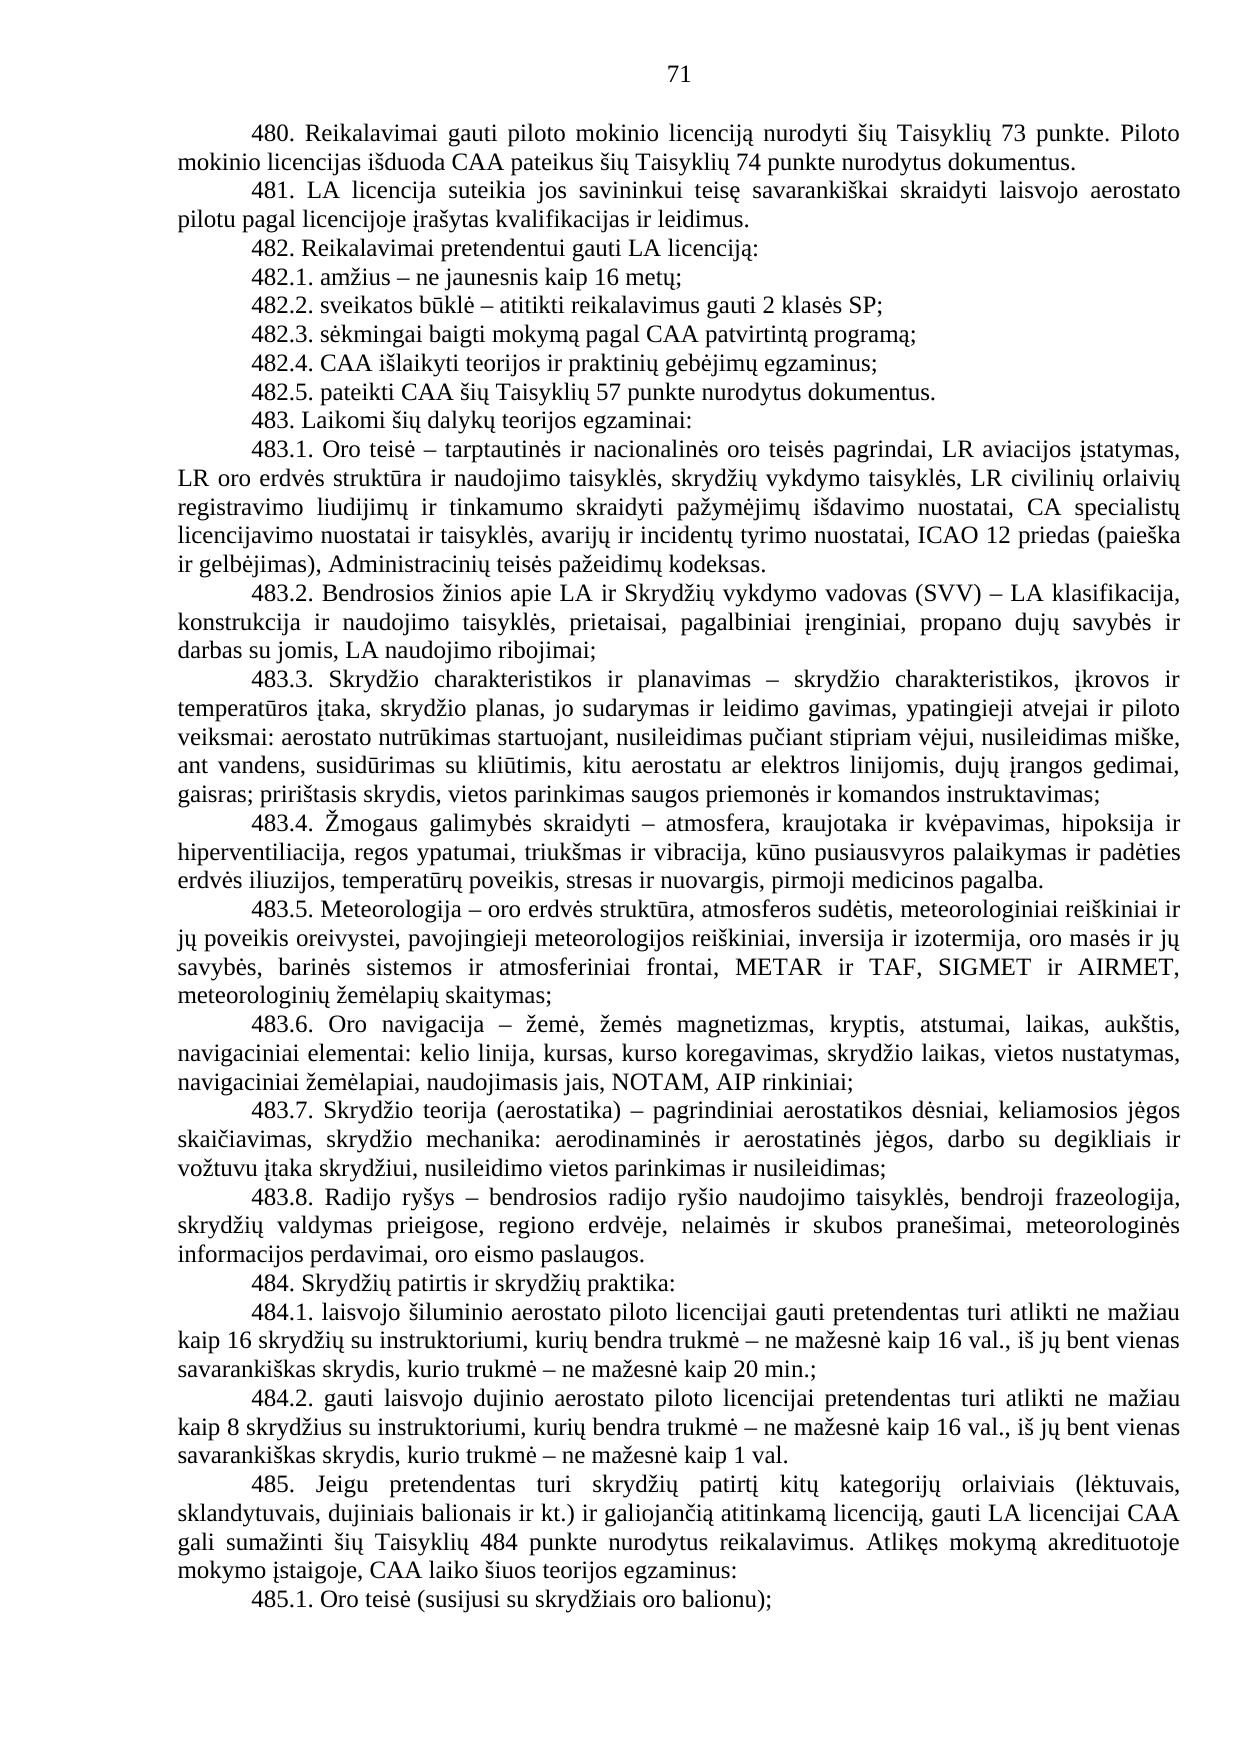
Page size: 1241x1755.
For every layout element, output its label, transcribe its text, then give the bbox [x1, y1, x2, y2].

text 483.2. Bendrosios žinios apie LA ir Skrydžių vykdymo vadovas (SVV) – LA klasifikacija, konstrukcija ir naudojimo taisyklės, prietaisai, pagalbiniai įrenginiai, propano dujų savybės ir darbas su jomis, LA naudojimo ribojimai; [177, 578, 1181, 664]
text 483.1. Oro teisė – tarptautinės ir nacionalinės oro teisės pagrindai, LR aviacijos įstatymas, LR oro erdvės struktūra ir naudojimo taisyklės, skrydžių vykdymo taisyklės, LR civilinių orlaivių registravimo liudijimų ir tinkamumo skraidyti pažymėjimų išdavimo nuostatai, CA specialistų licencijavimo nuostatai ir taisyklės, avarijų ir incidentų tyrimo nuostatai, ICAO 12 priedas (paieška ir gelbėjimas), Administracinių teisės pažeidimų kodeksas. [177, 434, 1181, 578]
text 482.1. amžius – ne jaunesnis kaip 16 metų; [177, 262, 1181, 291]
text 484.1. laisvojo šiluminio aerostato piloto licencijai gauti pretendentas turi atlikti ne mažiau kaip 16 skrydžių su instruktoriumi, kurių bendra trukmė – ne mažesnė kaip 16 val., iš jų bent vienas savarankiškas skrydis, kurio trukmė – ne mažesnė kaip 20 min.; [177, 1297, 1181, 1383]
text 483. Laikomi šių dalykų teorijos egzaminai: [177, 406, 1181, 434]
text 483.8. Radijo ryšys – bendrosios radijo ryšio naudojimo taisyklės, bendroji frazeologija, skrydžių valdymas prieigose, regiono erdvėje, nelaimės ir skubos pranešimai, meteorologinės informacijos perdavimai, oro eismo paslaugos. [177, 1182, 1181, 1268]
text 485. Jeigu pretendentas turi skrydžių patirtį kitų kategorijų orlaiviais (lėktuvais, sklandytuvais, dujiniais balionais ir kt.) ir galiojančią atitinkamą licenciją, gauti LA licencijai CAA gali sumažinti šių Taisyklių 484 punkte nurodytus reikalavimus. Atlikęs mokymą akredituotoje mokymo įstaigoje, CAA laiko šiuos teorijos egzaminus: [177, 1469, 1181, 1584]
text 483.5. Meteorologija – oro erdvės struktūra, atmosferos sudėtis, meteorologiniai reiškiniai ir jų poveikis oreivystei, pavojingieji meteorologijos reiškiniai, inversija ir izotermija, oro masės ir jų savybės, barinės sistemos ir atmosferiniai frontai, METAR ir TAF, SIGMET ir AIRMET, meteorologinių žemėlapių skaitymas; [177, 894, 1181, 1009]
text 483.4. Žmogaus galimybės skraidyti – atmosfera, kraujotaka ir kvėpavimas, hipoksija ir hiperventiliacija, regos ypatumai, triukšmas ir vibracija, kūno pusiausvyros palaikymas ir padėties erdvės iliuzijos, temperatūrų poveikis, stresas ir nuovargis, pirmoji medicinos pagalba. [177, 808, 1181, 894]
text 483.6. Oro navigacija – žemė, žemės magnetizmas, kryptis, atstumai, laikas, aukštis, navigaciniai elementai: kelio linija, kursas, kurso koregavimas, skrydžio laikas, vietos nustatymas, navigaciniai žemėlapiai, naudojimasis jais, NOTAM, AIP rinkiniai; [177, 1009, 1181, 1096]
text 481. LA licencija suteikia jos savininkui teisę savarankiškai skraidyti laisvojo aerostato pilotu pagal licencijoje įrašytas kvalifikacijas ir leidimus. [177, 176, 1181, 233]
text 483.3. Skrydžio charakteristikos ir planavimas – skrydžio charakteristikos, įkrovos ir temperatūros įtaka, skrydžio planas, jo sudarymas ir leidimo gavimas, ypatingieji atvejai ir piloto veiksmai: aerostato nutrūkimas startuojant, nusileidimas pučiant stipriam vėjui, nusileidimas miške, ant vandens, susidūrimas su kliūtimis, kitu aerostatu ar elektros linijomis, dujų įrangos gedimai, gaisras; pririštasis skrydis, vietos parinkimas saugos priemonės ir komandos instruktavimas; [177, 664, 1181, 808]
text 480. Reikalavimai gauti piloto mokinio licenciją nurodyti šių Taisyklių 73 punkte. Piloto mokinio licencijas išduoda CAA pateikus šių Taisyklių 74 punkte nurodytus dokumentus. [177, 118, 1181, 176]
text 482.2. sveikatos būklė – atitikti reikalavimus gauti 2 klasės SP; [177, 291, 1181, 319]
text 484.2. gauti laisvojo dujinio aerostato piloto licencijai pretendentas turi atlikti ne mažiau kaip 8 skrydžius su instruktoriumi, kurių bendra trukmė – ne mažesnė kaip 16 val., iš jų bent vienas savarankiškas skrydis, kurio trukmė – ne mažesnė kaip 1 val. [177, 1383, 1181, 1469]
text 482.4. CAA išlaikyti teorijos ir praktinių gebėjimų egzaminus; [177, 348, 1181, 377]
text 482. Reikalavimai pretendentui gauti LA licenciją: [177, 233, 1181, 262]
text 482.3. sėkmingai baigti mokymą pagal CAA patvirtintą programą; [177, 319, 1181, 348]
text 484. Skrydžių patirtis ir skrydžių praktika: [177, 1268, 1181, 1297]
text 482.5. pateikti CAA šių Taisyklių 57 punkte nurodytus dokumentus. [177, 377, 1181, 406]
text 485.1. Oro teisė (susijusi su skrydžiais oro balionu); [177, 1584, 1181, 1613]
text 483.7. Skrydžio teorija (aerostatika) – pagrindiniai aerostatikos dėsniai, keliamosios jėgos skaičiavimas, skrydžio mechanika: aerodinaminės ir aerostatinės jėgos, darbo su degikliais ir vožtuvu įtaka skrydžiui, nusileidimo vietos parinkimas ir nusileidimas; [177, 1096, 1181, 1182]
